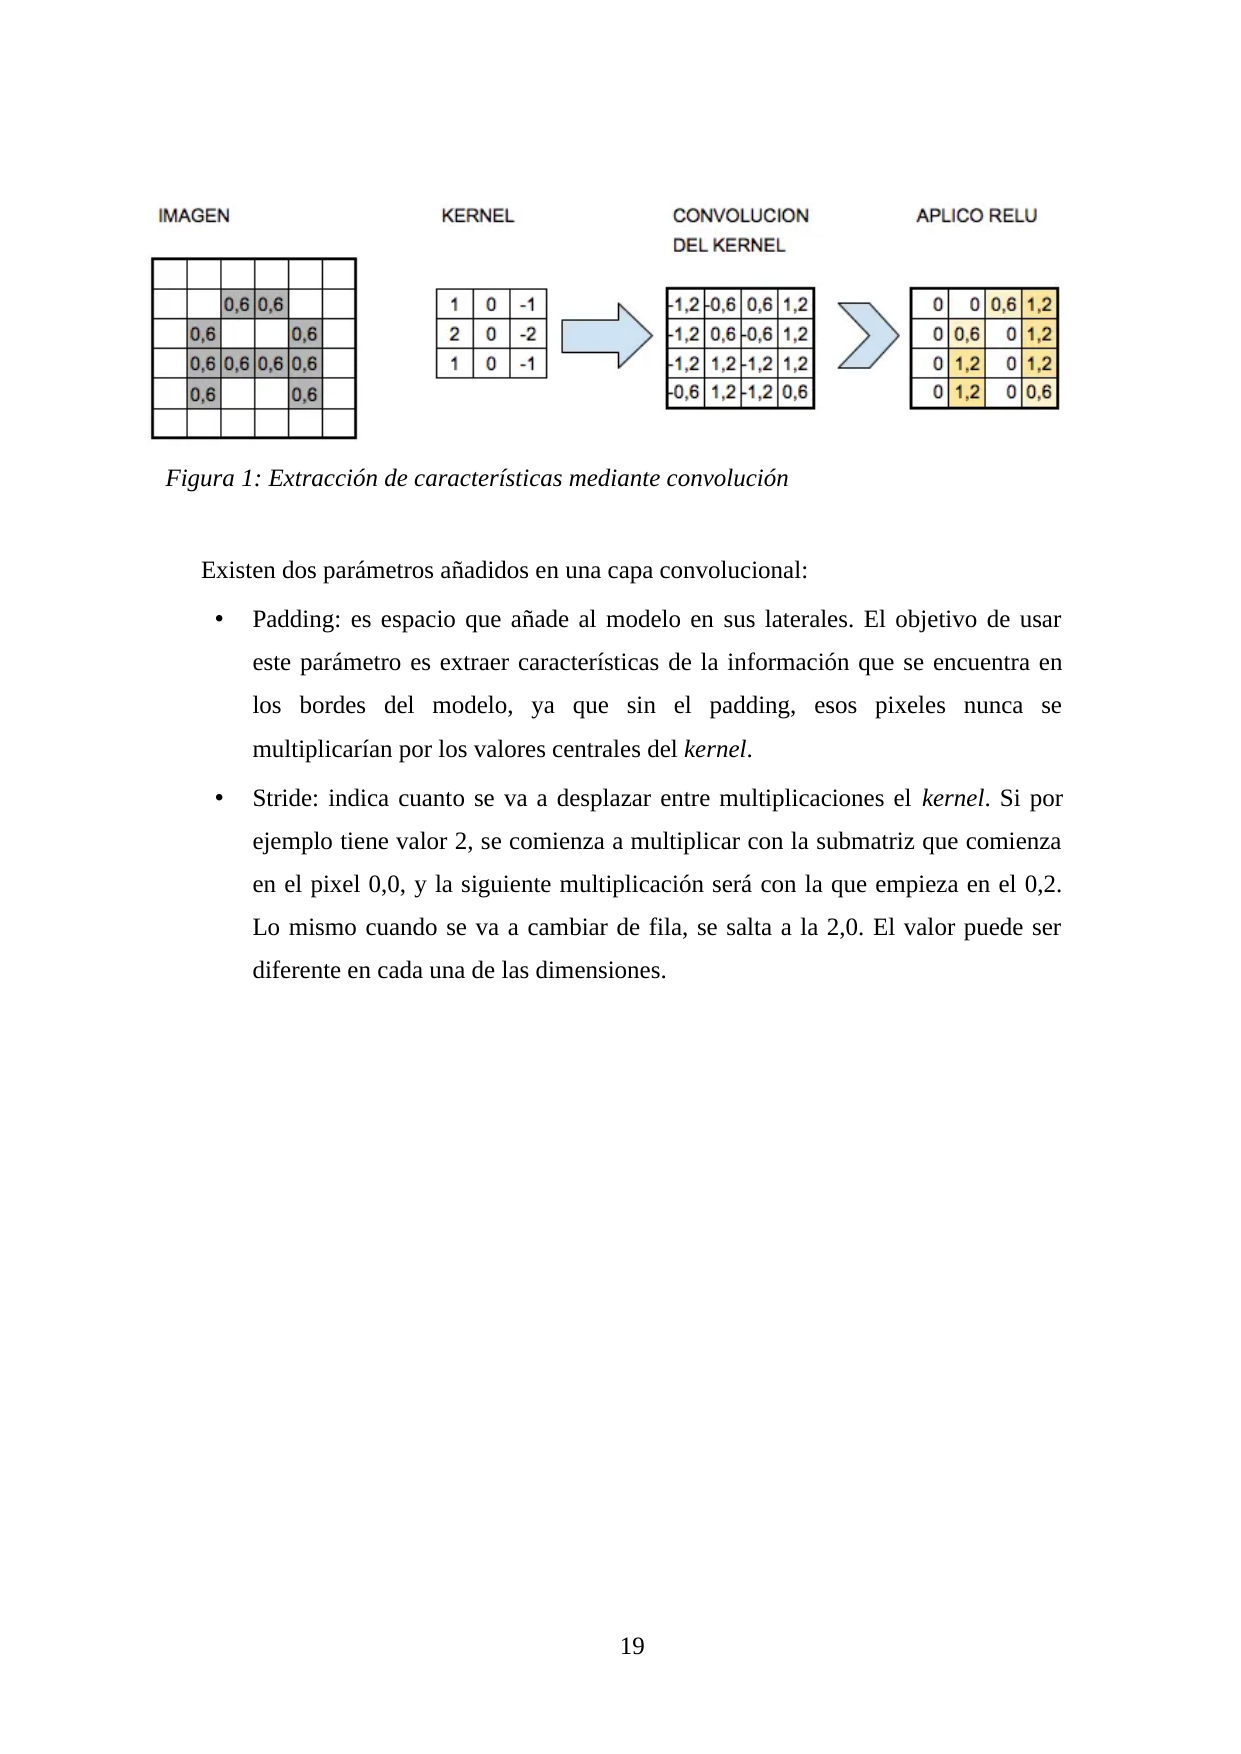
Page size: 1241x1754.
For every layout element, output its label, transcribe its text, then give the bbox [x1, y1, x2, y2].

list Stride: indica cuanto se va a desplazar entre multiplicaciones el kernel. Si por ejemplo tiene valor 2, se comienza a multiplicar con la submatriz que comienza en el pixel 0,0, y la siguiente multiplicación será con la que empieza en el 0,2. Lo mismo cuando se va a cambiar de fila, se salta a la 2,0. El valor puede ser diferente en cada una de las dimensiones. [215, 783, 1063, 984]
list Padding: es espacio que añade al modelo en sus laterales. El objetivo de usar este parámetro es extraer características de la información que se encuentra en los bordes del modelo, ya que sin el padding, esos pixeles nunca se multiplicarían por los valores centrales del kernel. [215, 604, 1063, 762]
text Existen dos parámetros añadidos en una capa convolucional: [177, 555, 1063, 584]
text Figura 1: Extracción de características mediante convolución [142, 449, 1101, 492]
picture [141, 197, 1102, 449]
